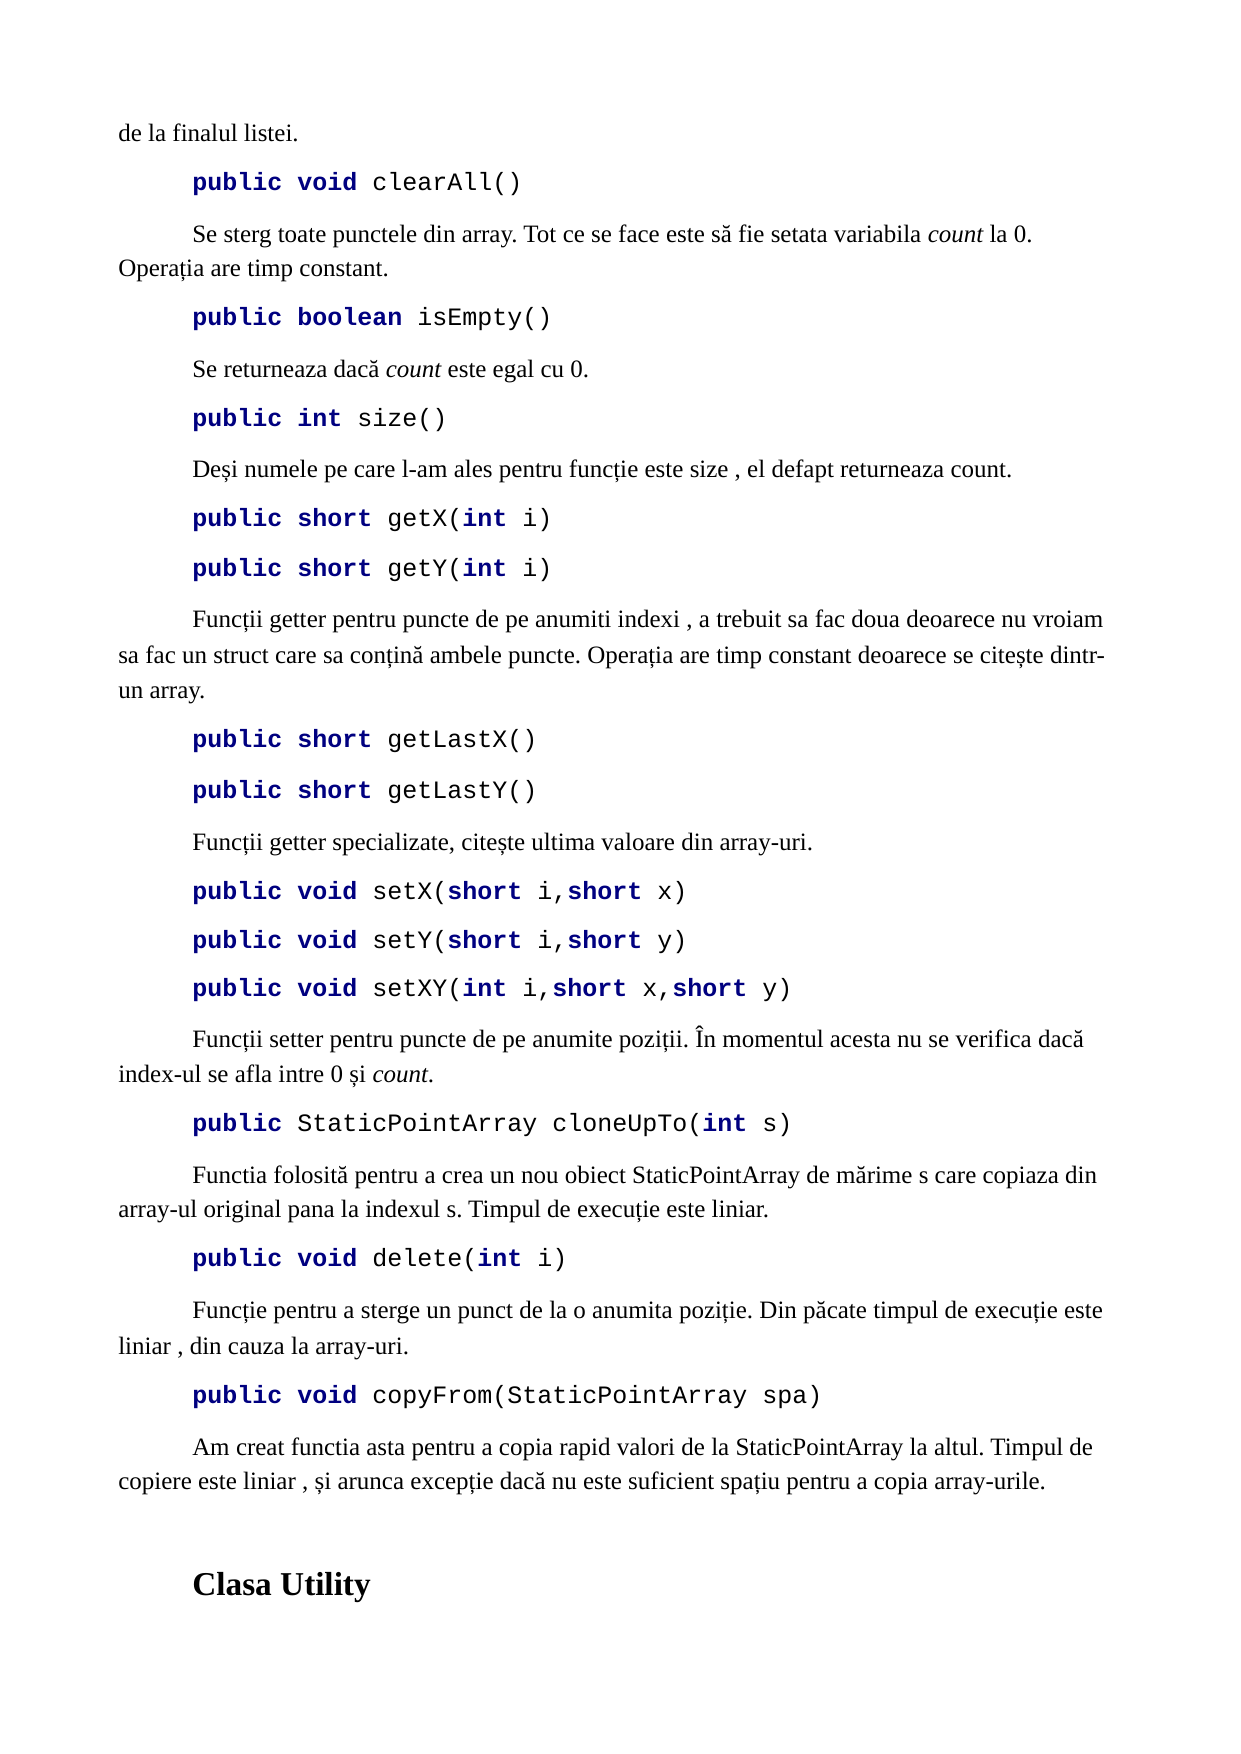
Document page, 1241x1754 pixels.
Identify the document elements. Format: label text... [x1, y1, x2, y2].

text public short getX(int i) [118, 503, 1122, 534]
text public boolean isEmpty() [118, 302, 1122, 333]
text Funcții getter specializate, citește ultima valoare din array-uri. [118, 827, 1122, 856]
text Se returneaza dacă count este egal cu 0. [118, 354, 1122, 383]
text public void clearAll() [118, 167, 1122, 198]
text Funcții getter pentru puncte de pe anumiti indexi , a trebuit sa fac doua deoarece nu vroiam sa fac un struct care sa conțină ambele puncte. Operația are timp constant deoarece se citește dintr-un array. [118, 604, 1122, 703]
text public void setX(short i,short x) [118, 876, 1122, 907]
text public int size() [118, 403, 1122, 434]
text public StaticPointArray cloneUpTo(int s) [118, 1108, 1122, 1139]
text Se sterg toate punctele din array. Tot ce se face este să fie setata variabila count la 0. Operația are timp constant. [118, 219, 1122, 282]
text public void copyFrom(StaticPointArray spa) [118, 1380, 1122, 1411]
text Funcție pentru a sterge un punct de la o anumita poziție. Din păcate timpul de execuție este liniar , din cauza la array-uri. [118, 1295, 1122, 1360]
text Deși numele pe care l-am ales pentru funcție este size , el defapt returneaza count. [118, 454, 1122, 483]
text public void setY(short i,short y) [118, 927, 1122, 956]
text Functia folosită pentru a crea un nou obiect StaticPointArray de mărime s care copiaza din array-ul original pana la indexul s. Timpul de execuție este liniar. [118, 1160, 1122, 1223]
text public void setXY(int i,short x,short y) [118, 976, 1122, 1004]
text Am creat functia asta pentru a copia rapid valori de la StaticPointArray la altul. Timpul de copiere este liniar , și arunca excepție dacă nu este suficient spațiu pentru a copia array-urile. [118, 1432, 1122, 1495]
text de la finalul listei. [118, 118, 1122, 147]
text public short getY(int i) [118, 555, 1122, 583]
text public short getLastX() [118, 724, 1122, 754]
text public void delete(int i) [118, 1243, 1122, 1274]
text Clasa Utility [118, 1564, 1122, 1603]
text public short getLastY() [118, 775, 1122, 806]
text Funcții setter pentru puncte de pe anumite poziții. În momentul acesta nu se verifica dacă index-ul se afla intre 0 și count. [118, 1024, 1122, 1088]
